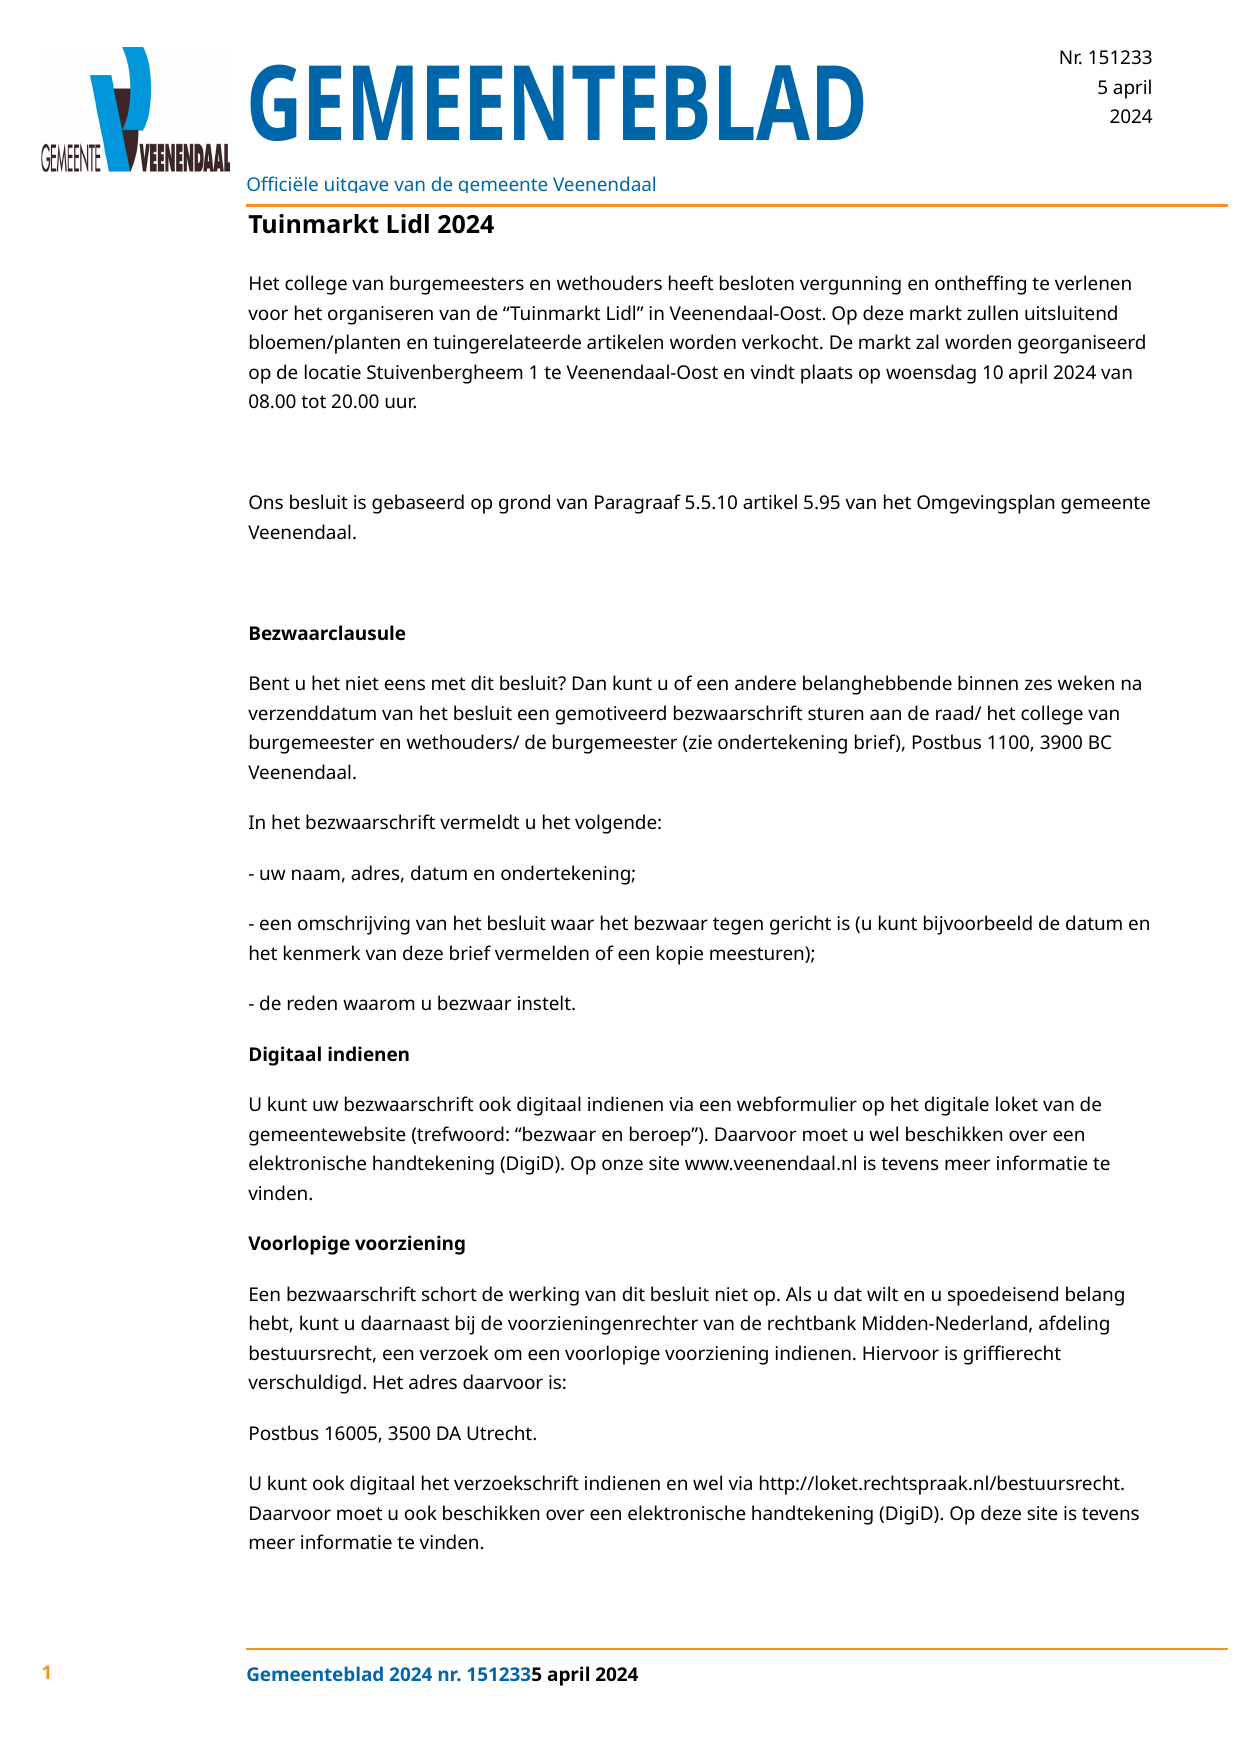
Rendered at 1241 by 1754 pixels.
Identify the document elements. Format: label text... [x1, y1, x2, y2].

text Voorlopige voorziening [248, 1230, 1152, 1256]
text - uw naam, adres, datum en ondertekening; [248, 860, 1152, 886]
text Tuinmarkt Lidl 2024 [248, 207, 1152, 241]
text - de reden waarom u bezwaar instelt. [248, 990, 1152, 1016]
text U kunt ook digitaal het verzoekschrift indienen en wel via http://loket.rechtspraak.nl/bestuursrecht. Daarvoor moet u ook beschikken over een elektronische handtekening (DigiD). Op deze site is tevens meer informatie te vinden. [248, 1470, 1152, 1555]
picture [123, 47, 231, 172]
text Bent u het niet eens met dit besluit? Dan kunt u of een andere belanghebbende binnen zes weken na verzenddatum van het besluit een gemotiveerd bezwaarschrift sturen aan de raad/ het college van burgemeester en wethouders/ de burgemeester (zie ondertekening brief), Postbus 1100, 3900 BC Veenendaal. [248, 670, 1152, 785]
text Bezwaarclausule [248, 620, 1152, 646]
text Het college van burgemeesters en wethouders heeft besloten vergunning en ontheffing te verlenen voor het organiseren van de “Tuinmarkt Lidl” in Veenendaal-Oost. Op deze markt zullen uitsluitend bloemen/planten en tuingerelateerde artikelen worden verkocht. De markt zal worden georganiseerd op de locatie Stuivenbergheem 1 te Veenendaal-Oost en vindt plaats op woensdag 10 april 2024 van 08.00 tot 20.00 uur. [248, 270, 1152, 414]
text In het bezwaarschrift vermeldt u het volgende: [248, 809, 1152, 835]
picture [41, 47, 130, 172]
text Ons besluit is gebaseerd op grond van Paragraaf 5.5.10 artikel 5.95 van het Omgevingsplan gemeente Veenendaal. [248, 489, 1152, 545]
text - een omschrijving van het besluit waar het bezwaar tegen gericht is (u kunt bijvoorbeeld de datum en het kenmerk van deze brief vermelden of een kopie meesturen); [248, 910, 1152, 966]
text Een bezwaarschrift schort de werking van dit besluit niet op. Als u dat wilt en u spoedeisend belang hebt, kunt u daarnaast bij de voorzieningenrechter van de rechtbank Midden-Nederland, afdeling bestuursrecht, een verzoek om een voorlopige voorziening indienen. Hiervoor is griffierecht verschuldigd. Het adres daarvoor is: [248, 1281, 1152, 1395]
text Postbus 16005, 3500 DA Utrecht. [248, 1420, 1152, 1446]
text U kunt uw bezwaarschrift ook digitaal indienen via een webformulier op het digitale loket van de gemeentewebsite (trefwoord: “bezwaar en beroep”). Daarvoor moet u wel beschikken over een elektronische handtekening (DigiD). Op onze site www.veenendaal.nl is tevens meer informatie te vinden. [248, 1091, 1152, 1206]
text Digitaal indienen [248, 1041, 1152, 1066]
